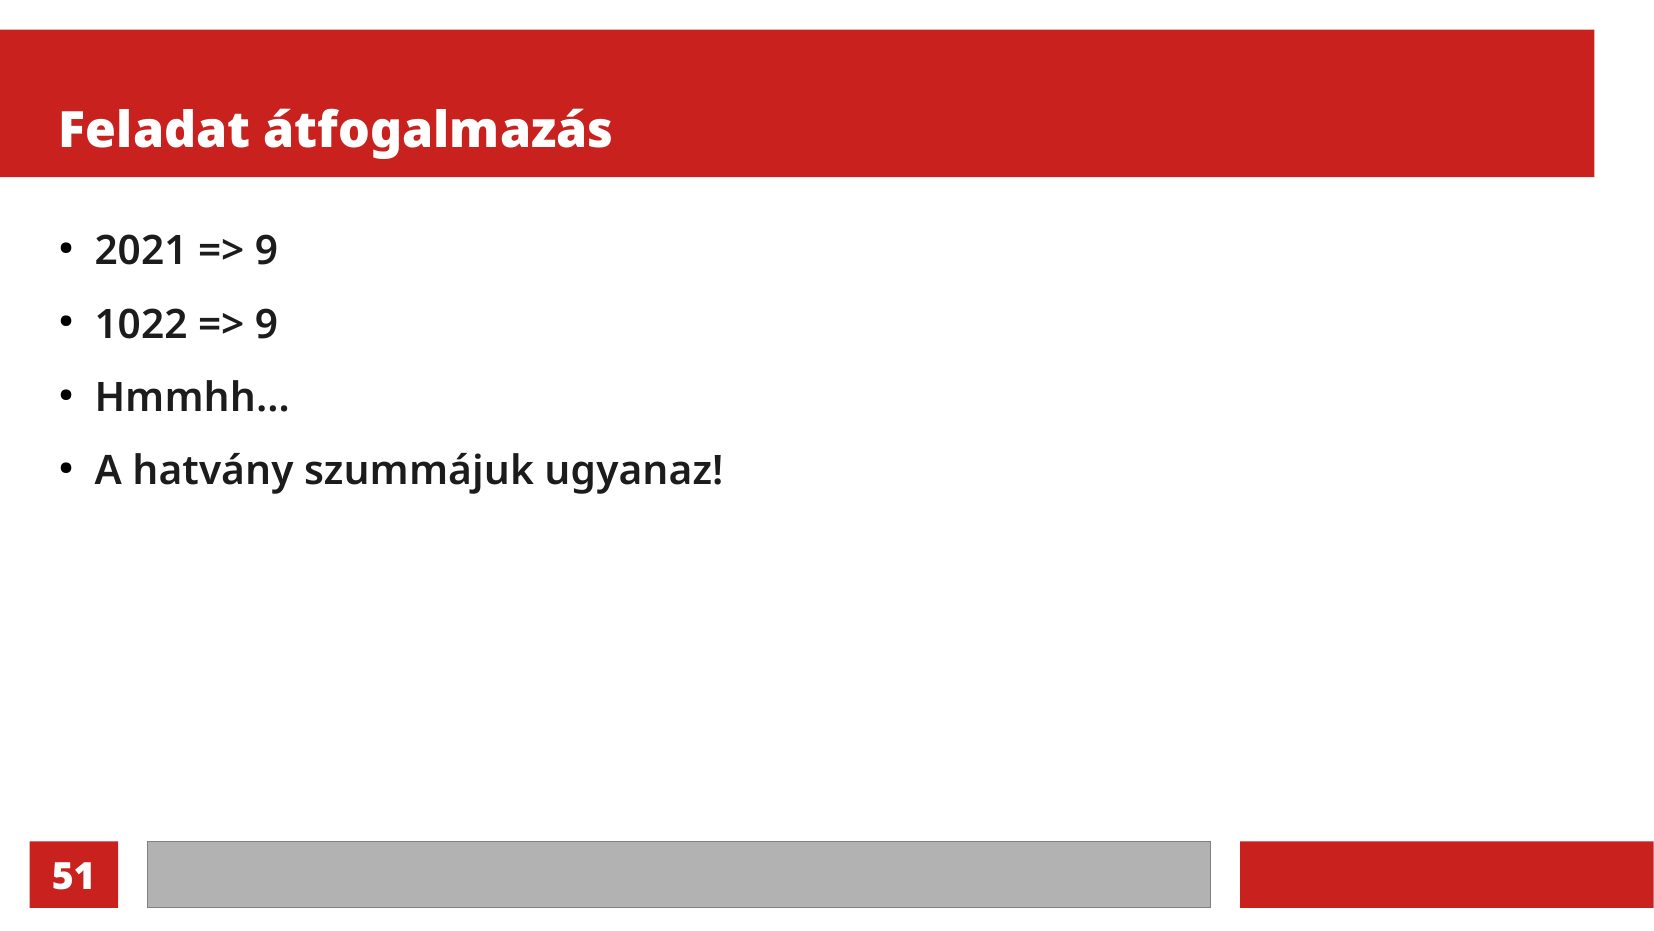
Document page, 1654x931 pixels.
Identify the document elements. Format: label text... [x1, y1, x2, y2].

list 2021 => 9 1022 => 9 Hmmhh… A hatvány szummájuk ugyanaz! [59, 221, 1565, 768]
title Feladat átfogalmazás [59, 44, 1595, 163]
